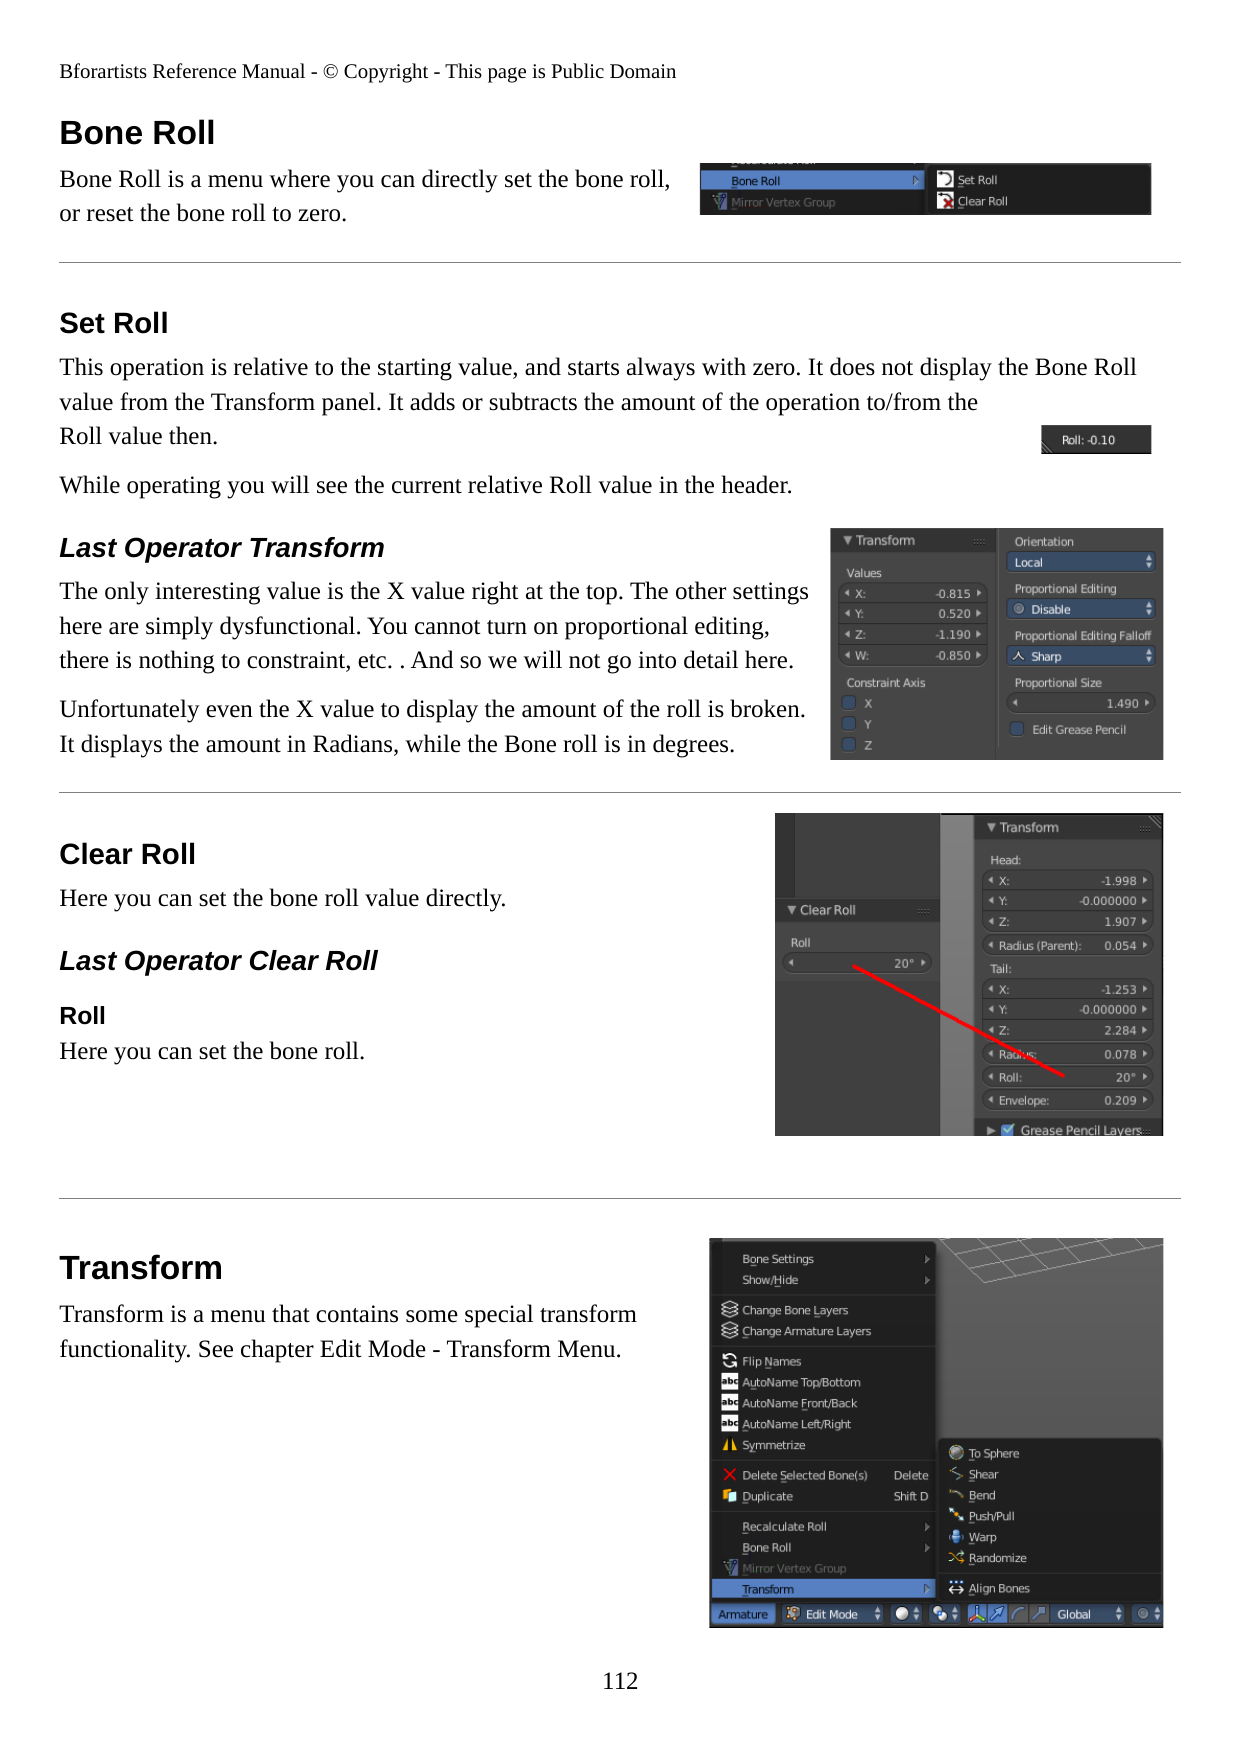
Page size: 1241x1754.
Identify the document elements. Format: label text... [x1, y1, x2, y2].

text While operating you will see the current relative Roll value in the header. [59, 470, 1181, 499]
text Bone Roll is a menu where you can directly set the bone roll, or reset the bone roll to zero. [59, 164, 1181, 227]
text Here you can set the bone roll value directly. [59, 883, 775, 912]
subtitle Clear Roll [59, 837, 775, 870]
subtitle Roll [59, 1001, 775, 1030]
picture [699, 163, 1152, 215]
subtitle [1164, 837, 1181, 870]
subtitle Set Roll [59, 306, 1181, 340]
text Unfortunately even the X value to display the amount of the roll is broken. It displays the amount in Radians, while the Bone roll is in degrees. [59, 694, 830, 757]
text Transform is a menu that contains some special transform functionality. See chapter Edit Mode - Transform Menu. [59, 1299, 709, 1363]
subtitle [1164, 1001, 1181, 1030]
subtitle Last Operator Clear Roll [59, 944, 775, 976]
subtitle Bone Roll [59, 113, 1181, 151]
text This operation is relative to the starting value, and starts always with zero. It does not display the Bone Roll value from the Transform panel. It adds or subtracts the amount of the operation to/from the Roll value then. [59, 352, 1181, 450]
subtitle Transform [59, 1248, 709, 1287]
subtitle [1164, 1248, 1181, 1287]
picture [830, 528, 1164, 760]
picture [1041, 425, 1152, 454]
text The only interesting value is the X value right at the top. The other settings here are simply dysfunctional. You cannot turn on proportional editing, there is nothing to constraint, etc. . And so we will not go into detail here. [59, 576, 830, 674]
text Here you can set the bone roll. [59, 1036, 775, 1065]
subtitle [1164, 532, 1181, 564]
subtitle Last Operator Transform [59, 532, 830, 564]
subtitle [1164, 944, 1181, 976]
picture [709, 1238, 1164, 1628]
picture [775, 813, 1164, 1136]
